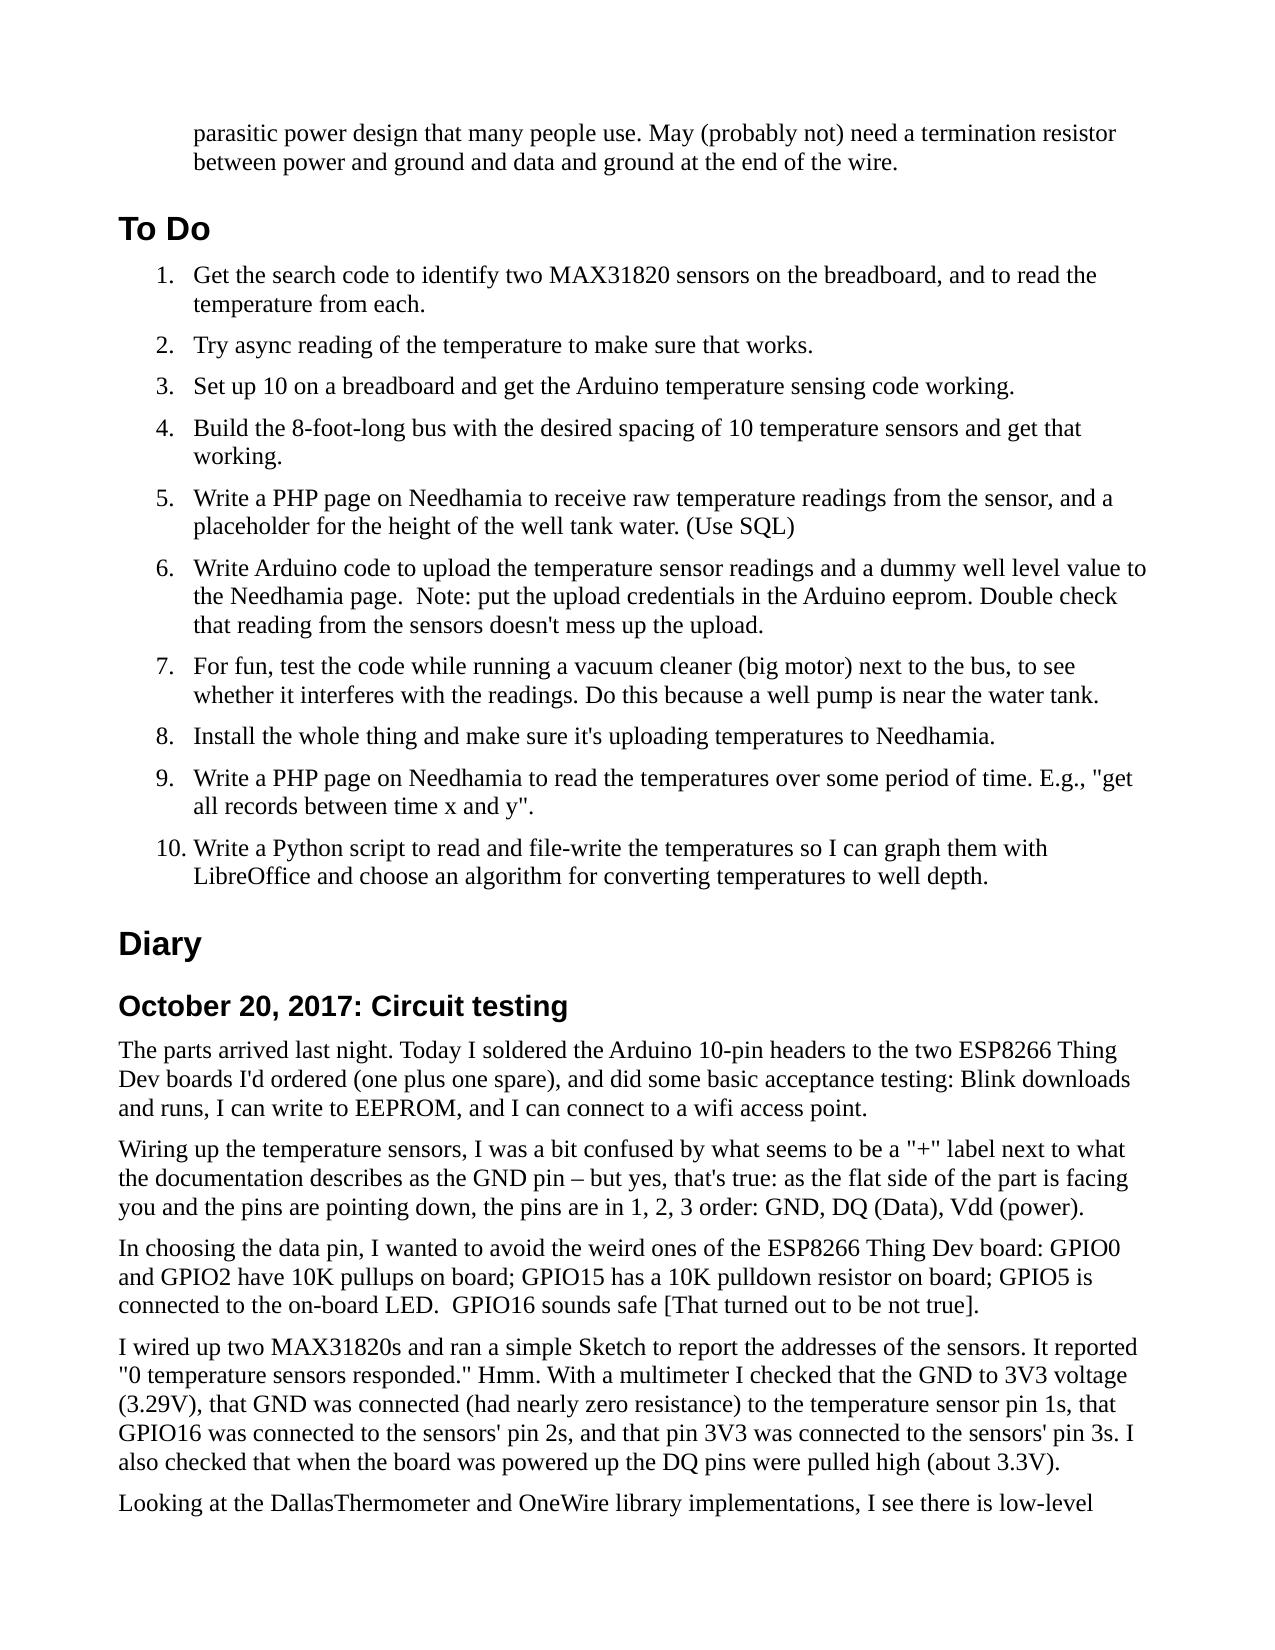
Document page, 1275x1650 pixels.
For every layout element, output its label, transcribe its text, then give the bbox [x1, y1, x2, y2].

text In choosing the data pin, I wanted to avoid the weird ones of the ESP8266 Thing Dev board: GPIO0 and GPIO2 have 10K pullups on board; GPIO15 has a 10K pulldown resistor on board; GPIO5 is connected to the on-board LED. GPIO16 sounds safe [That turned out to be not true]. [118, 1233, 1157, 1319]
subtitle Diary [118, 923, 1157, 962]
list Build the 8-foot-long bus with the desired spacing of 10 temperature sensors and get that working. [156, 413, 1157, 470]
list parasitic power design that many people use. May (probably not) need a termination resistor between power and ground and data and ground at the end of the wire. [156, 118, 1157, 176]
list Write a PHP page on Needhamia to receive raw temperature readings from the sensor, and a placeholder for the height of the well tank water. (Use SQL) [156, 483, 1157, 540]
subtitle To Do [118, 209, 1157, 248]
text Looking at the DallasThermometer and OneWire library implementations, I see there is low-level [118, 1488, 1157, 1517]
subtitle October 20, 2017: Circuit testing [118, 989, 1157, 1023]
list For fun, test the code while running a vacuum cleaner (big motor) next to the bus, to see whether it interferes with the readings. Do this because a well pump is near the water tank. [156, 651, 1157, 709]
list Write a Python script to read and file-write the temperatures so I can graph them with LibreOffice and choose an algorithm for converting temperatures to well depth. [156, 833, 1157, 890]
list Set up 10 on a breadboard and get the Arduino temperature sensing code working. [156, 371, 1157, 400]
list Write Arduino code to upload the temperature sensor readings and a dummy well level value to the Needhamia page. Note: put the upload credentials in the Arduino eeprom. Double check that reading from the sensors doesn't mess up the upload. [156, 553, 1157, 639]
text The parts arrived last night. Today I soldered the Arduino 10-pin headers to the two ESP8266 Thing Dev boards I'd ordered (one plus one spare), and did some basic acceptance testing: Blink downloads and runs, I can write to EEPROM, and I can connect to a wifi access point. [118, 1035, 1157, 1122]
list Get the search code to identify two MAX31820 sensors on the breadboard, and to read the temperature from each. [156, 260, 1157, 318]
text Wiring up the temperature sensors, I was a bit confused by what seems to be a "+" label next to what the documentation describes as the GND pin – but yes, that's true: as the flat side of the part is facing you and the pins are pointing down, the pins are in 1, 2, 3 order: GND, DQ (Data), Vdd (power). [118, 1134, 1157, 1220]
text I wired up two MAX31820s and ran a simple Sketch to report the addresses of the sensors. It reported "0 temperature sensors responded." Hmm. With a multimeter I checked that the GND to 3V3 voltage (3.29V), that GND was connected (had nearly zero resistance) to the temperature sensor pin 1s, that GPIO16 was connected to the sensors' pin 2s, and that pin 3V3 was connected to the sensors' pin 3s. I also checked that when the board was powered up the DQ pins were pulled high (about 3.3V). [118, 1332, 1157, 1475]
list Install the whole thing and make sure it's uploading temperatures to Needhamia. [156, 721, 1157, 750]
list Try async reading of the temperature to make sure that works. [156, 330, 1157, 359]
list Write a PHP page on Needhamia to read the temperatures over some period of time. E.g., "get all records between time x and y". [156, 763, 1157, 820]
